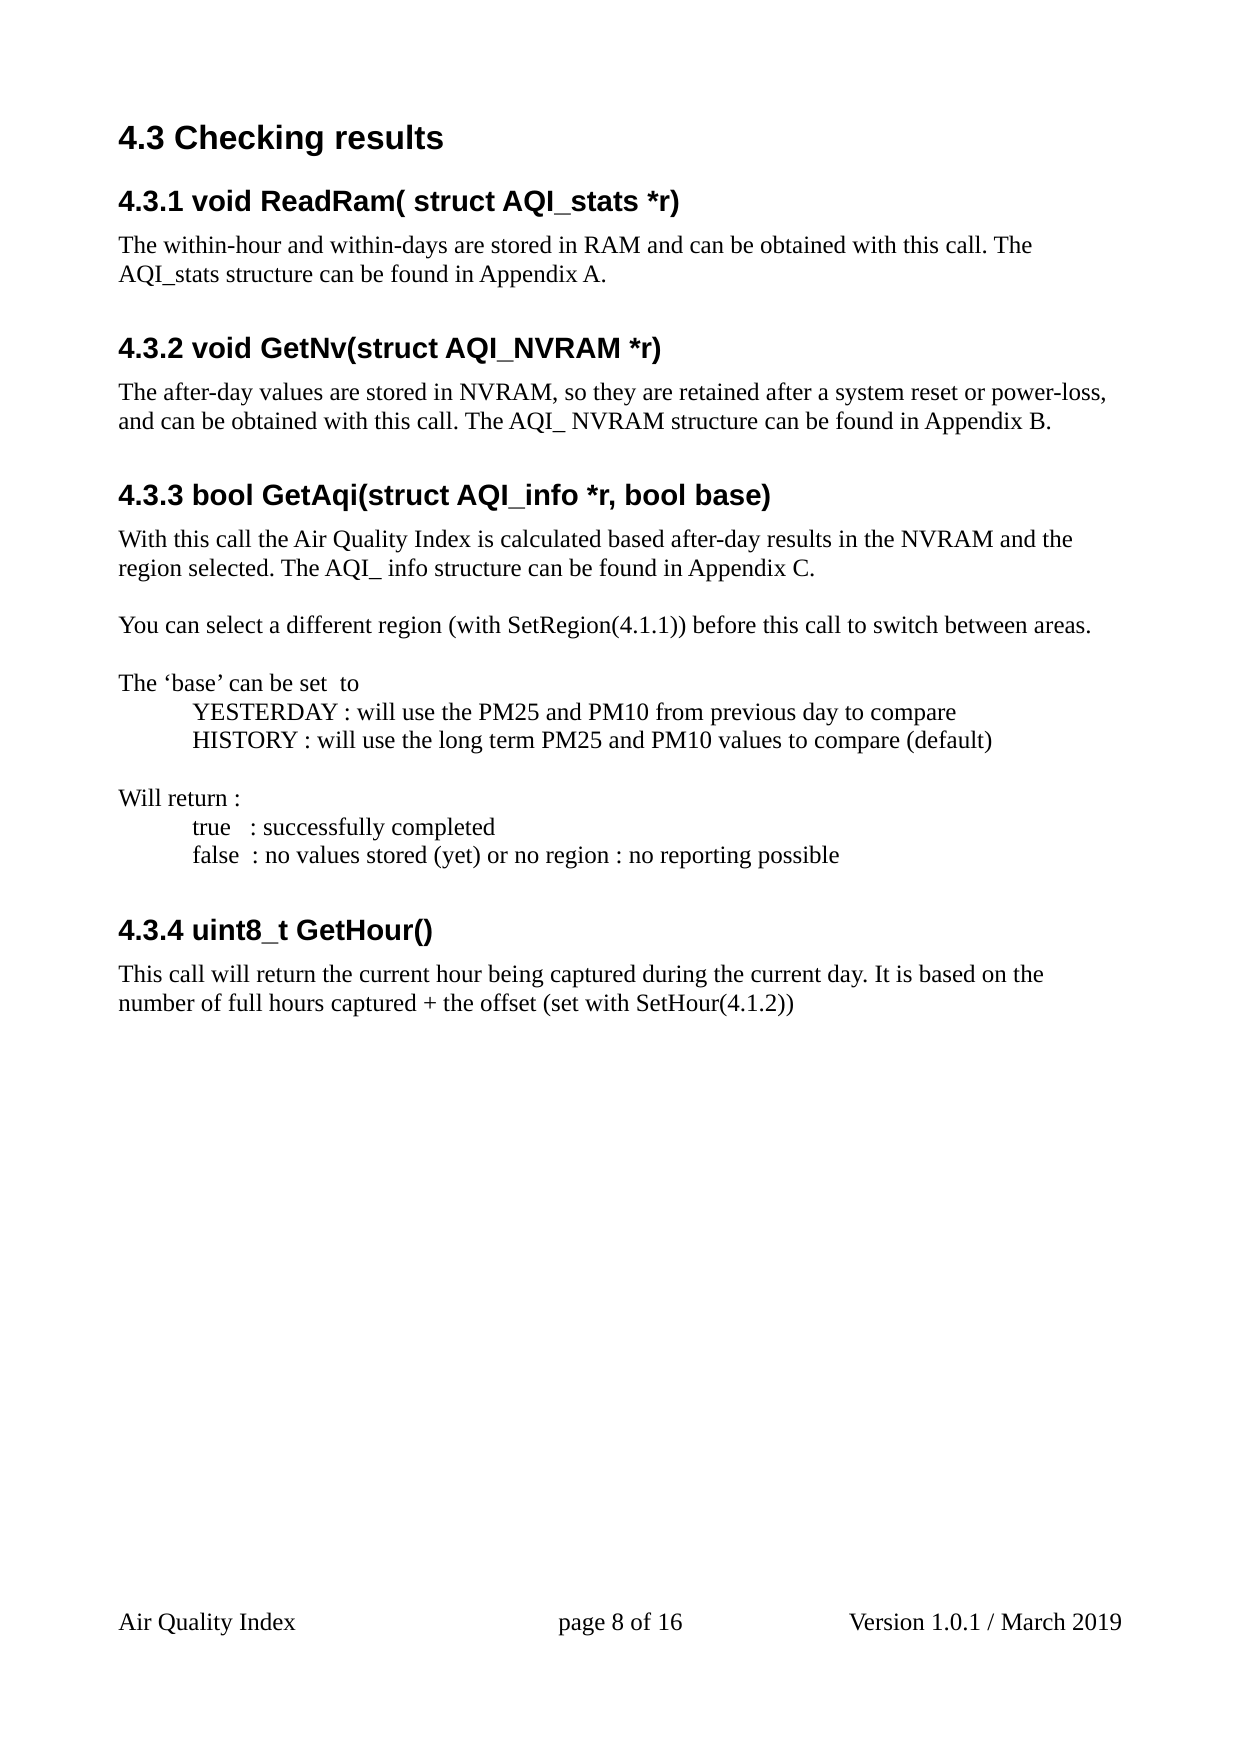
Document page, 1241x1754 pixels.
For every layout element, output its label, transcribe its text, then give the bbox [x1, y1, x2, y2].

text This call will return the current hour being captured during the current day. It is based on the number of full hours captured + the offset (set with SetHour(4.1.2)) [118, 959, 1122, 1016]
text The within-hour and within-days are stored in RAM and can be obtained with this call. The AQI_stats structure can be found in Appendix A. [118, 230, 1122, 288]
text You can select a different region (with SetRegion(4.1.1)) before this call to switch between areas. [118, 611, 1122, 639]
subtitle 4.3.4 uint8_t GetHour() [118, 913, 1122, 946]
text false : no values stored (yet) or no region : no reporting possible [118, 841, 1122, 869]
subtitle 4.3.3 bool GetAqi(struct AQI_info *r, bool base) [118, 478, 1122, 512]
text The ‘base’ can be set to [118, 668, 1122, 697]
subtitle 4.3.2 void GetNv(struct AQI_NVRAM *r) [118, 331, 1122, 365]
text and can be obtained with this call. The AQI_ NVRAM structure can be found in Appendix B. [118, 406, 1122, 435]
subtitle 4.3 Checking results [118, 118, 1122, 157]
text HISTORY : will use the long term PM25 and PM10 values to compare (default) [118, 726, 1122, 754]
text The after-day values are stored in NVRAM, so they are retained after a system reset or power-loss, [118, 377, 1122, 406]
text true : successfully completed [118, 812, 1122, 841]
text YESTERDAY : will use the PM25 and PM10 from previous day to compare [118, 697, 1122, 726]
subtitle 4.3.1 void ReadRam( struct AQI_stats *r) [118, 184, 1122, 218]
text Will return : [118, 783, 1122, 812]
text With this call the Air Quality Index is calculated based after-day results in the NVRAM and the region selected. The AQI_ info structure can be found in Appendix C. [118, 524, 1122, 582]
